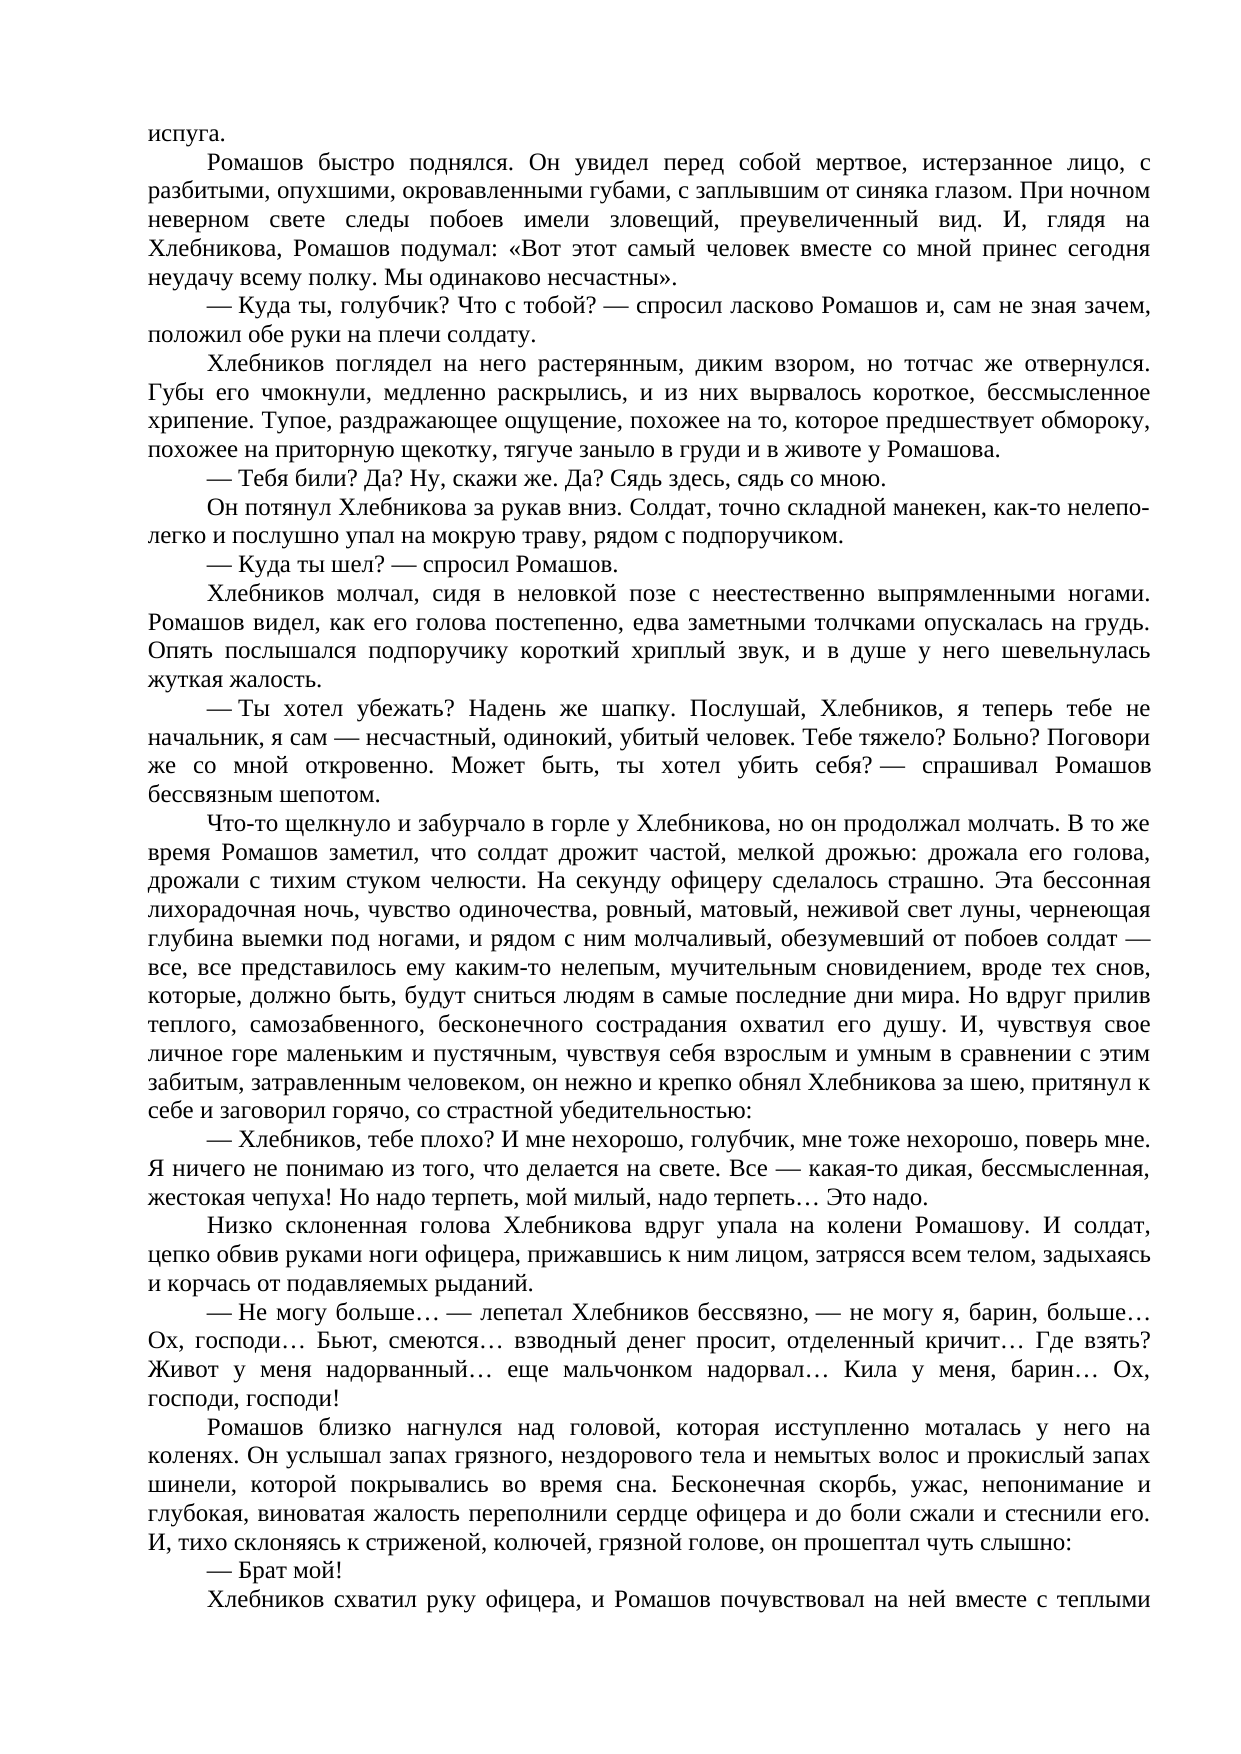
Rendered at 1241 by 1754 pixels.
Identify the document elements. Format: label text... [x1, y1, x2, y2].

text Хлебников поглядел на него растерянным, диким взором, но тотчас же отвернулся. Губы его чмокнули, медленно раскрылись, и из них вырвалось короткое, бессмысленное хрипение. Тупое, раздражающее ощущение, похожее на то, которое предшествует обмороку, похожее на приторную щекотку, тягуче заныло в груди и в животе у Ромашова. [148, 348, 1152, 463]
text Он потянул Хлебникова за рукав вниз. Солдат, точно складной манекен, как-то нелепо-легко и послушно упал на мокрую траву, рядом с подпоручиком. [148, 492, 1152, 549]
text — Ты хотел убежать? Надень же шапку. Послушай, Хлебников, я теперь тебе не начальник, я сам — несчастный, одинокий, убитый человек. Тебе тяжело? Больно? Поговори же со мной откровенно. Может быть, ты хотел убить себя? — спрашивал Ромашов бессвязным шепотом. [148, 693, 1152, 808]
text Ромашов близко нагнулся над головой, которая исступленно моталась у него на коленях. Он услышал запах грязного, нездорового тела и немытых волос и прокислый запах шинели, которой покрывались во время сна. Бесконечная скорбь, ужас, непонимание и глубокая, виноватая жалость переполнили сердце офицера и до боли сжали и стеснили его. И, тихо склоняясь к стриженой, колючей, грязной голове, он прошептал чуть слышно: [148, 1412, 1152, 1556]
text — Брат мой! [148, 1556, 1152, 1584]
text Хлебников схватил руку офицера, и Ромашов почувствовал на ней вместе с теплыми [148, 1584, 1152, 1613]
text — Тебя били? Да? Ну, скажи же. Да? Сядь здесь, сядь со мною. [148, 463, 1152, 492]
text Хлебников молчал, сидя в неловкой позе с неестественно выпрямленными ногами. Ромашов видел, как его голова постепенно, едва заметными толчками опускалась на грудь. Опять послышался подпоручику короткий хриплый звук, и в душе у него шевельнулась жуткая жалость. [148, 578, 1152, 693]
text Ромашов быстро поднялся. Он увидел перед собой мертвое, истерзанное лицо, с разбитыми, опухшими, окровавленными губами, с заплывшим от синяка глазом. При ночном неверном свете следы побоев имели зловещий, преувеличенный вид. И, глядя на Хлебникова, Ромашов подумал: «Вот этот самый человек вместе со мной принес сегодня неудачу всему полку. Мы одинаково несчастны». [148, 147, 1152, 291]
text — Куда ты, голубчик? Что с тобой? — спросил ласково Ромашов и, сам не зная зачем, положил обе руки на плечи солдату. [148, 291, 1152, 348]
text — Куда ты шел? — спросил Ромашов. [148, 549, 1152, 578]
text — Хлебников, тебе плохо? И мне нехорошо, голубчик, мне тоже нехорошо, поверь мне. Я ничего не понимаю из того, что делается на свете. Все — какая-то дикая, бессмысленная, жестокая чепуха! Но надо терпеть, мой милый, надо терпеть… Это надо. [148, 1124, 1152, 1211]
text испуга. [148, 118, 1152, 147]
text Низко склоненная голова Хлебникова вдруг упала на колени Ромашову. И солдат, цепко обвив руками ноги офицера, прижавшись к ним лицом, затрясся всем телом, задыхаясь и корчась от подавляемых рыданий. [148, 1211, 1152, 1297]
text Что-то щелкнуло и забурчало в горле у Хлебникова, но он продолжал молчать. В то же время Ромашов заметил, что солдат дрожит частой, мелкой дрожью: дрожала его голова, дрожали с тихим стуком челюсти. На секунду офицеру сделалось страшно. Эта бессонная лихорадочная ночь, чувство одиночества, ровный, матовый, неживой свет луны, чернеющая глубина выемки под ногами, и рядом с ним молчаливый, обезумевший от побоев солдат — все, все представилось ему каким-то нелепым, мучительным сновидением, вроде тех снов, которые, должно быть, будут сниться людям в самые последние дни мира. Но вдруг прилив теплого, самозабвенного, бесконечного сострадания охватил его душу. И, чувствуя свое личное горе маленьким и пустячным, чувствуя себя взрослым и умным в сравнении с этим забитым, затравленным человеком, он нежно и крепко обнял Хлебникова за шею, притянул к себе и заговорил горячо, со страстной убедительностью: [148, 808, 1152, 1124]
text — Не могу больше… — лепетал Хлебников бессвязно, — не могу я, барин, больше… Ох, господи… Бьют, смеются… взводный денег просит, отделенный кричит… Где взять? Живот у меня надорванный… еще мальчонком надорвал… Кила у меня, барин… Ох, господи, господи! [148, 1297, 1152, 1412]
